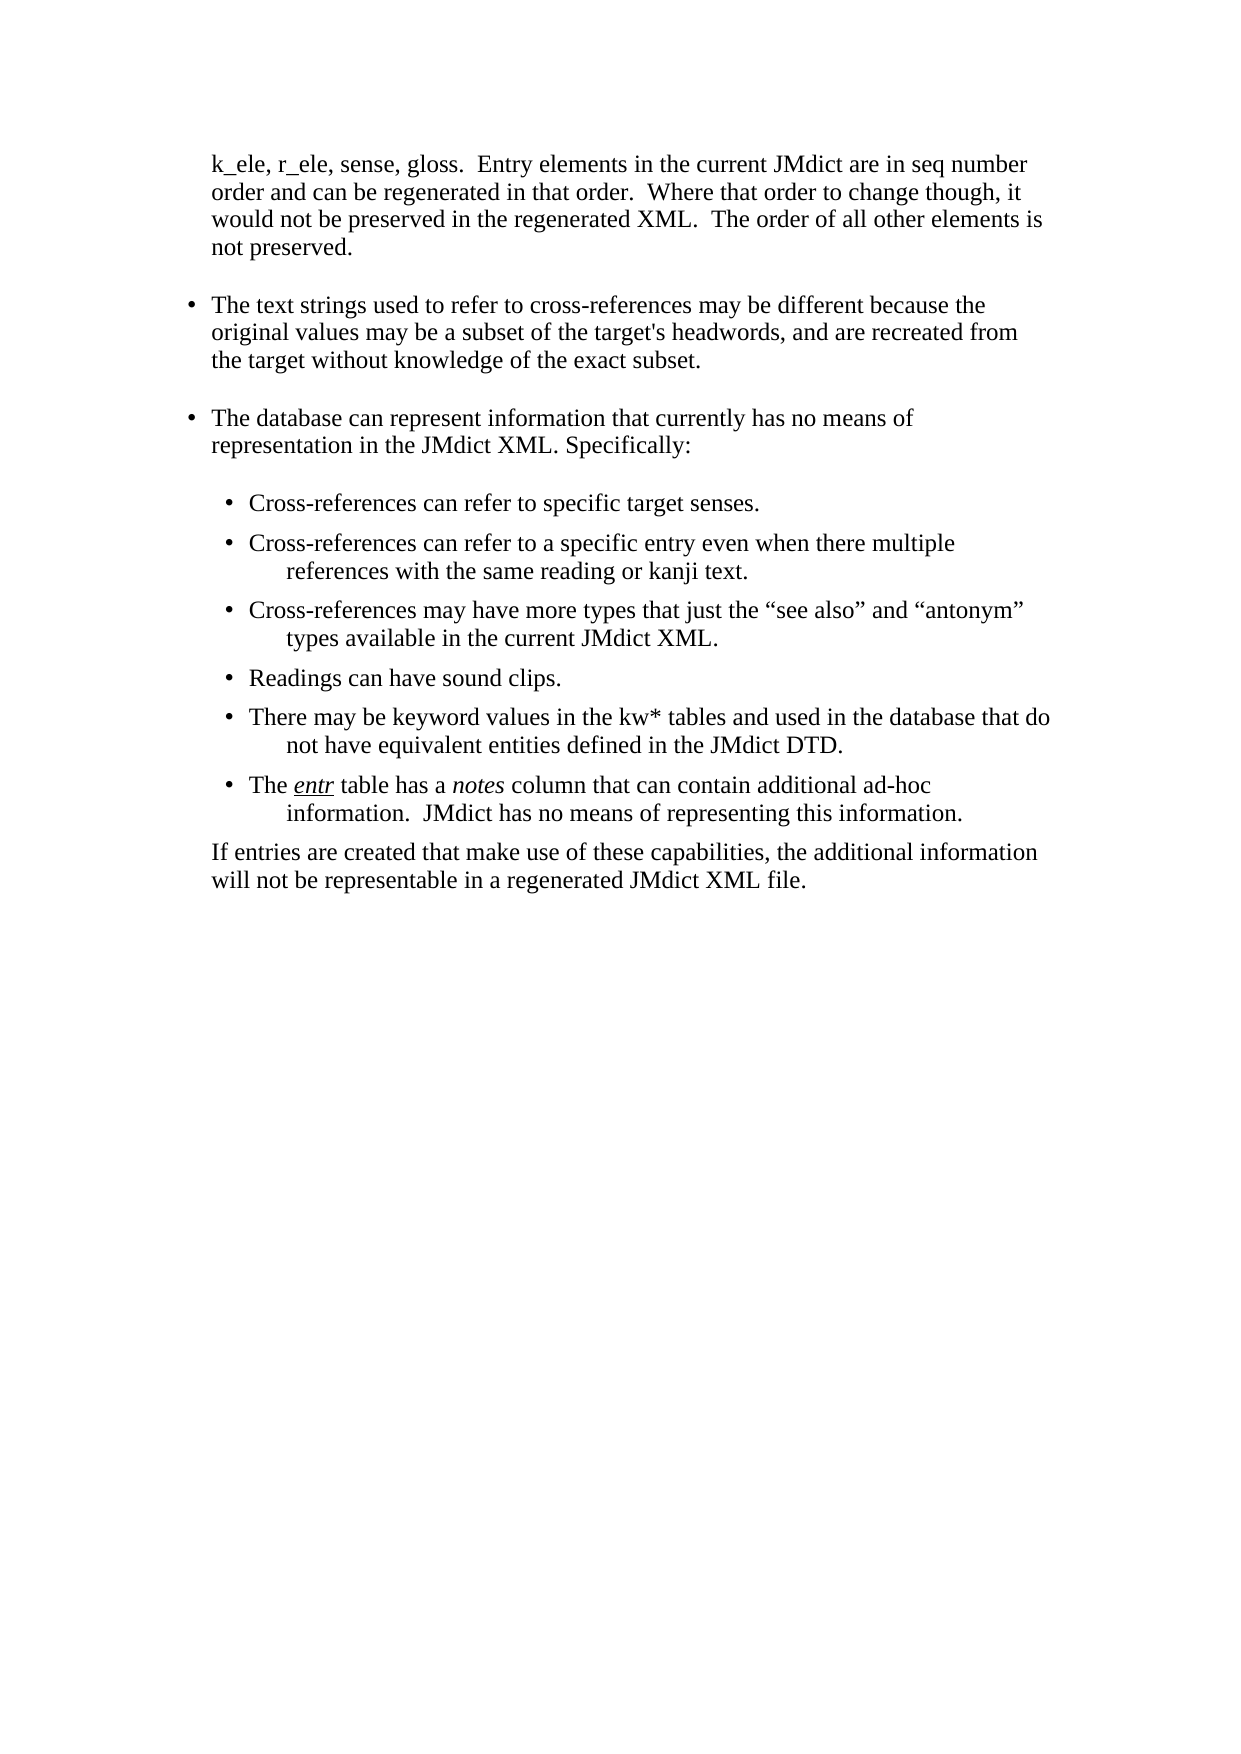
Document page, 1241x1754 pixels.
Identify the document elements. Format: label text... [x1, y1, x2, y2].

list The entr table has a notes column that can contain additional ad-hoc information. JMdict has no means of representing this information. [225, 771, 1053, 826]
list If entries are created that make use of these capabilities, the additional information will not be representable in a regenerated JMdict XML file. [187, 838, 1053, 894]
list The text strings used to refer to cross-references may be different because the original values may be a subset of the target's headwords, and are recreated from the target without knowledge of the exact subset. [187, 291, 1053, 374]
list Cross-references may have more types that just the “see also” and “antonym” types available in the current JMdict XML. [225, 596, 1053, 652]
list Cross-references can refer to a specific entry even when there multiple references with the same reading or kanji text. [225, 529, 1053, 584]
list k_ele, r_ele, sense, gloss. Entry elements in the current JMdict are in seq number order and can be regenerated in that order. Where that order to change though, it would not be preserved in the regenerated XML. The order of all other elements is not preserved. [187, 150, 1053, 261]
list The database can represent information that currently has no means of representation in the JMdict XML. Specifically: [187, 404, 1053, 459]
list There may be keyword values in the kw* tables and used in the database that do not have equivalent entities defined in the JMdict DTD. [225, 703, 1053, 759]
list Cross-references can refer to specific target senses. [225, 489, 1053, 517]
list Readings can have sound clips. [225, 664, 1053, 692]
